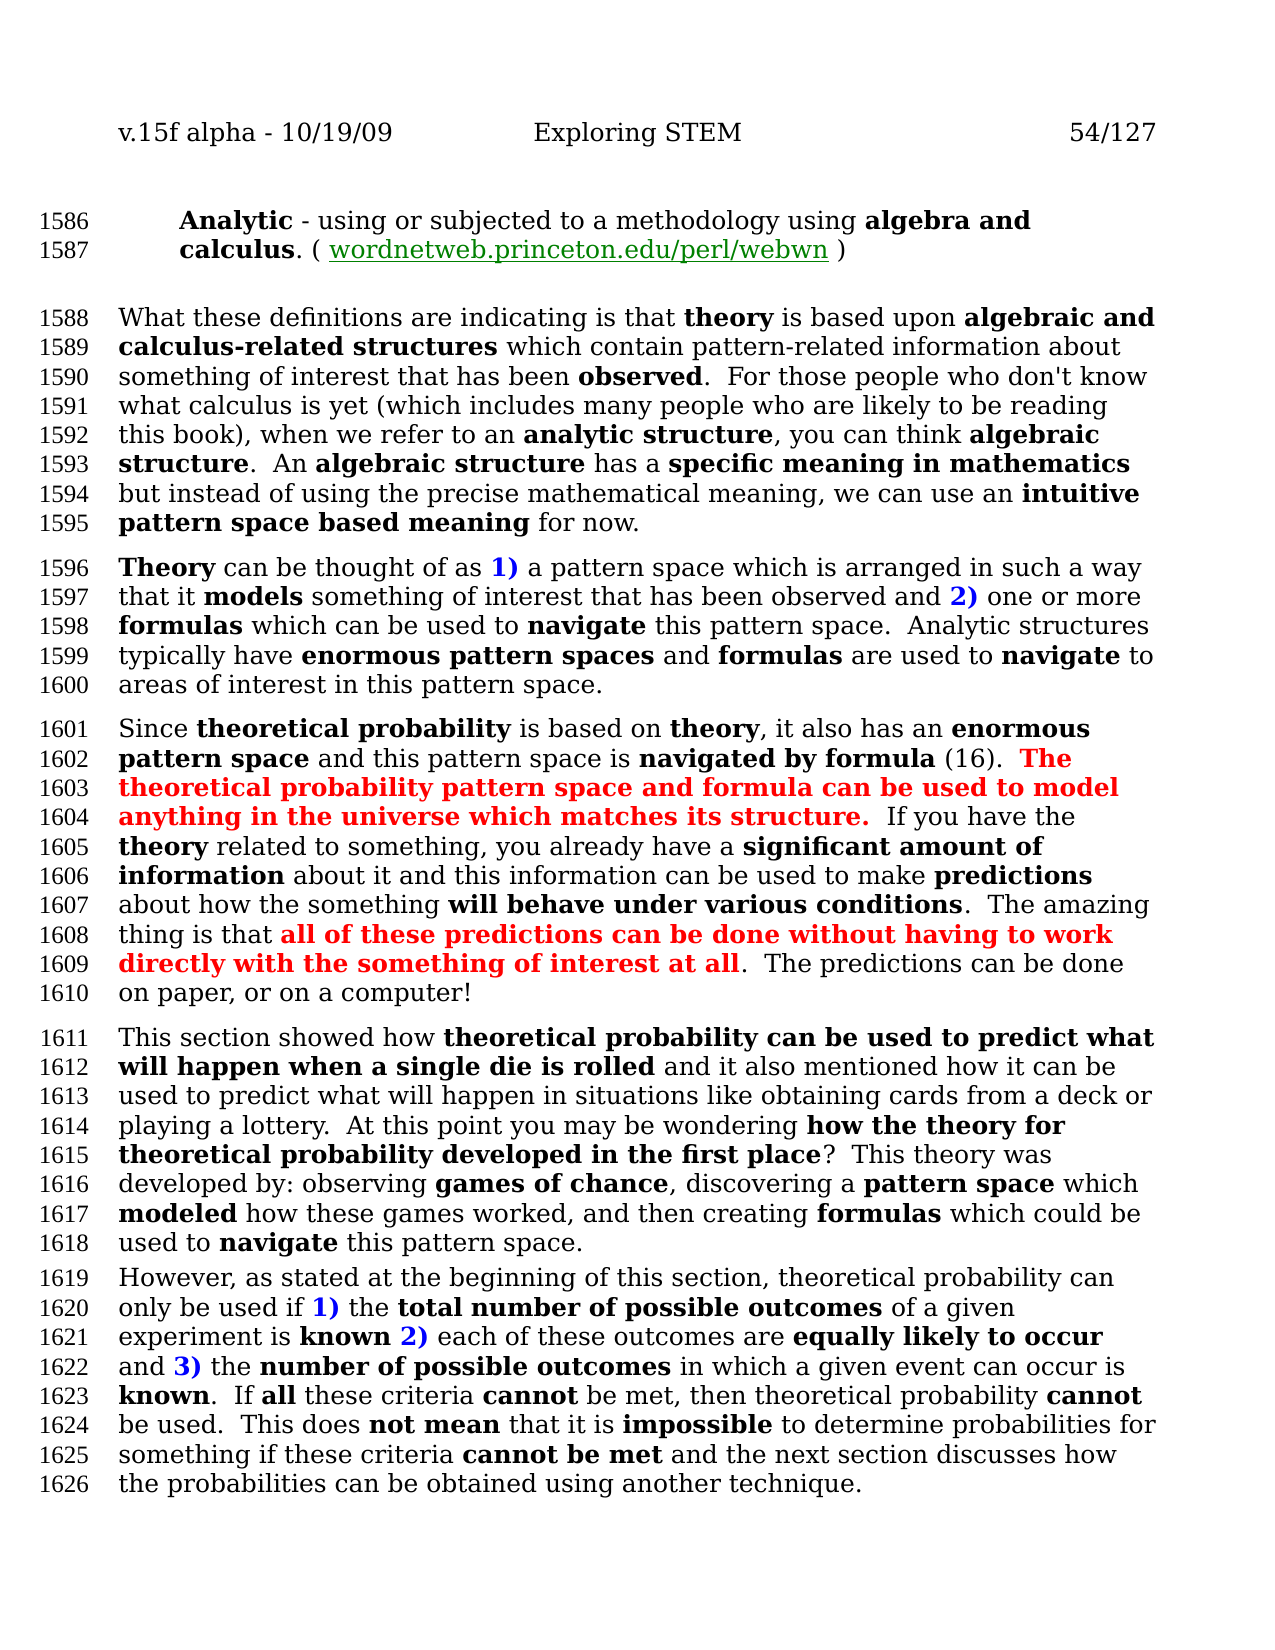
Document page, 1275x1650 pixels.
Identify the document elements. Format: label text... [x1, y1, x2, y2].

text This section showed how theoretical probability can be used to predict what will happen when a single die is rolled and it also mentioned how it can be used to predict what will happen in situations like obtaining cards from a deck or playing a lottery. At this point you may be wondering how the theory for theoretical probability developed in the first place? This theory was developed by: observing games of chance, discovering a pattern space which modeled how these games worked, and then creating formulas which could be used to navigate this pattern space. [118, 1023, 1157, 1258]
text Theory can be thought of as 1) a pattern space which is arranged in such a way that it models something of interest that has been observed and 2) one or more formulas which can be used to navigate this pattern space. Analytic structures typically have enormous pattern spaces and formulas are used to navigate to areas of interest in this pattern space. [118, 553, 1157, 699]
text Analytic - using or subjected to a methodology using algebra and calculus. ( wordnetweb.princeton.edu/perl/webwn ) [179, 206, 1157, 265]
text Since theoretical probability is based on theory, it also has an enormous pattern space and this pattern space is navigated by formula (16). The theoretical probability pattern space and formula can be used to model anything in the universe which matches its structure. If you have the theory related to something, you already have a significant amount of information about it and this information can be used to make predictions about how the something will behave under various conditions. The amazing thing is that all of these predictions can be done without having to work directly with the something of interest at all. The predictions can be done on paper, or on a computer! [118, 714, 1157, 1008]
text What these definitions are indicating is that theory is based upon algebraic and calculus-related structures which contain pattern-related information about something of interest that has been observed. For those people who don't know what calculus is yet (which includes many people who are likely to be reading this book), when we refer to an analytic structure, you can think algebraic structure. An algebraic structure has a specific meaning in mathematics but instead of using the precise mathematical meaning, we can use an intuitive pattern space based meaning for now. [118, 303, 1157, 538]
text However, as stated at the beginning of this section, theoretical probability can only be used if 1) the total number of possible outcomes of a given experiment is known 2) each of these outcomes are equally likely to occur and 3) the number of possible outcomes in which a given event can occur is known. If all these criteria cannot be met, then theoretical probability cannot be used. This does not mean that it is impossible to determine probabilities for something if these criteria cannot be met and the next section discusses how the probabilities can be obtained using another technique. [118, 1264, 1157, 1498]
